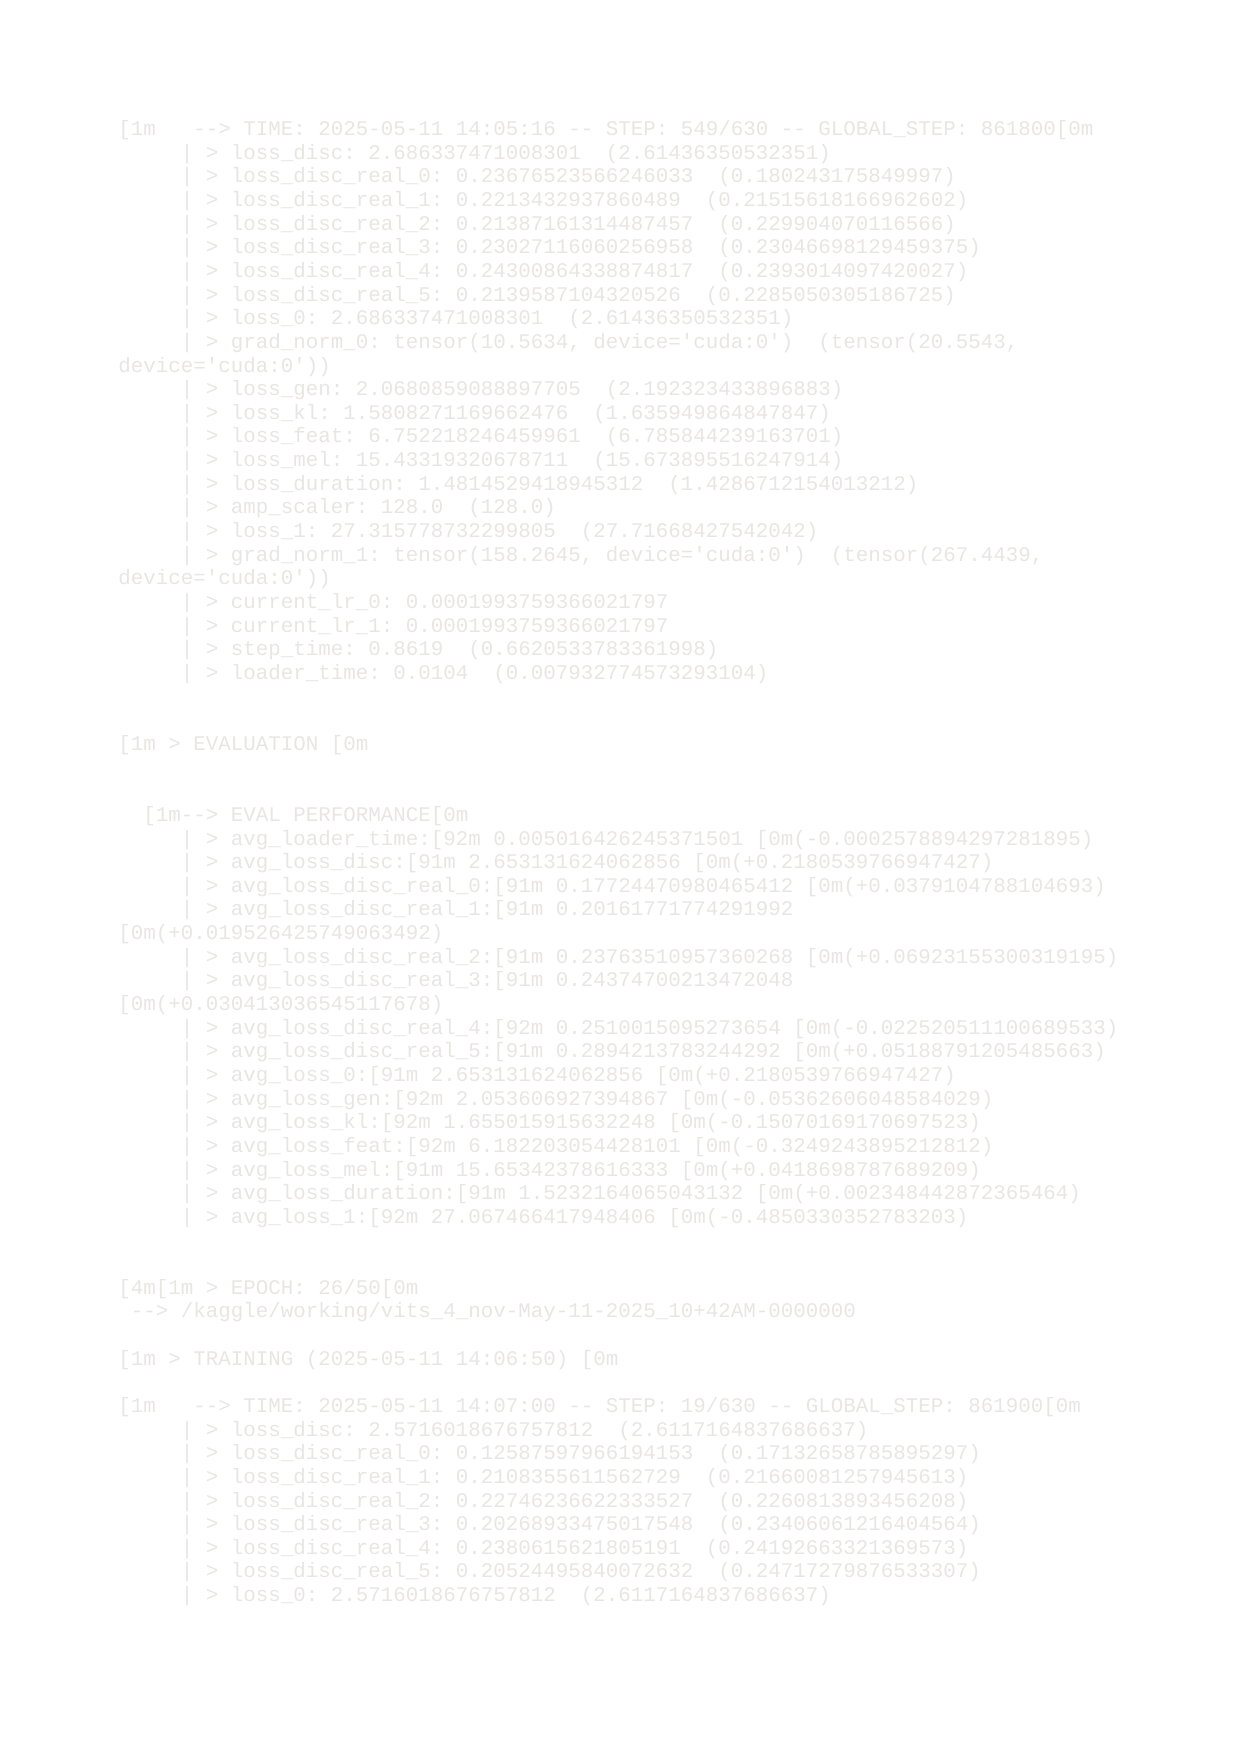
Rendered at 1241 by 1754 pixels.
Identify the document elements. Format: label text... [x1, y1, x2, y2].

text | > avg_loss_disc_real_0:[91m 0.17724470980465412 [0m(+0.0379104788104693) [118, 875, 1122, 898]
text | > avg_loss_1:[92m 27.067466417948406 [0m(-0.4850330352783203) [118, 1206, 1122, 1229]
text | > loss_disc_real_4: 0.2380615621805191 (0.24192663321369573) [118, 1537, 1122, 1561]
text | > loss_1: 27.315778732299805 (27.71668427542042) [118, 520, 1122, 544]
text | > loss_0: 2.686337471008301 (2.61436350532351) [118, 307, 1122, 331]
text | > avg_loss_0:[91m 2.653131624062856 [0m(+0.2180539766947427) [118, 1064, 1122, 1088]
text | > loss_disc_real_2: 0.21387161314487457 (0.229904070116566) [118, 213, 1122, 236]
text | > loss_disc: 2.686337471008301 (2.61436350532351) [118, 142, 1122, 165]
text | > avg_loss_mel:[91m 15.65342378616333 [0m(+0.0418698787689209) [118, 1158, 1122, 1182]
text [4m[1m > EPOCH: 26/50[0m [118, 1277, 1122, 1300]
text | > loss_disc_real_5: 0.2139587104320526 (0.2285050305186725) [118, 284, 1122, 307]
text | > avg_loader_time:[92m 0.005016426245371501 [0m(-0.0002578894297281895) [118, 827, 1122, 851]
text [1m --> TIME: 2025-05-11 14:07:00 -- STEP: 19/630 -- GLOBAL_STEP: 861900[0m [118, 1395, 1122, 1419]
text | > grad_norm_1: tensor(158.2645, device='cuda:0') (tensor(267.4439, device='cuda:0')) [118, 544, 1122, 591]
text | > loss_kl: 1.5808271169662476 (1.635949864847847) [118, 402, 1122, 426]
text | > avg_loss_disc_real_4:[92m 0.2510015095273654 [0m(-0.022520511100689533) [118, 1017, 1122, 1040]
text | > loss_disc_real_0: 0.23676523566246033 (0.180243175849997) [118, 165, 1122, 189]
text | > avg_loss_duration:[91m 1.5232164065043132 [0m(+0.002348442872365464) [118, 1182, 1122, 1206]
text [1m > EVALUATION [0m [118, 733, 1122, 757]
text | > loss_0: 2.5716018676757812 (2.6117164837686637) [118, 1584, 1122, 1608]
text | > grad_norm_0: tensor(10.5634, device='cuda:0') (tensor(20.5543, device='cuda:0')) [118, 331, 1122, 378]
text | > avg_loss_gen:[92m 2.053606927394867 [0m(-0.05362606048584029) [118, 1088, 1122, 1111]
text | > loader_time: 0.0104 (0.007932774573293104) [118, 662, 1122, 686]
text | > loss_disc_real_5: 0.20524495840072632 (0.24717279876533307) [118, 1561, 1122, 1584]
text | > avg_loss_kl:[92m 1.655015915632248 [0m(-0.15070169170697523) [118, 1111, 1122, 1135]
text | > avg_loss_disc_real_2:[91m 0.23763510957360268 [0m(+0.06923155300319195) [118, 946, 1122, 969]
text | > loss_duration: 1.4814529418945312 (1.4286712154013212) [118, 473, 1122, 496]
text | > loss_feat: 6.752218246459961 (6.785844239163701) [118, 426, 1122, 449]
text | > loss_mel: 15.43319320678711 (15.673895516247914) [118, 449, 1122, 473]
text | > loss_disc_real_1: 0.2108355611562729 (0.21660081257945613) [118, 1466, 1122, 1489]
text [1m--> EVAL PERFORMANCE[0m [118, 804, 1122, 827]
text | > loss_disc_real_4: 0.24300864338874817 (0.2393014097420027) [118, 260, 1122, 284]
text | > loss_disc_real_2: 0.22746236622333527 (0.2260813893456208) [118, 1489, 1122, 1513]
text | > avg_loss_disc:[91m 2.653131624062856 [0m(+0.2180539766947427) [118, 851, 1122, 875]
text [1m > TRAINING (2025-05-11 14:06:50) [0m [118, 1348, 1122, 1371]
text | > loss_disc_real_1: 0.2213432937860489 (0.21515618166962602) [118, 189, 1122, 213]
text | > loss_gen: 2.0680859088897705 (2.192323433896883) [118, 378, 1122, 402]
text --> /kaggle/working/vits_4_nov-May-11-2025_10+42AM-0000000 [118, 1300, 1122, 1324]
text | > avg_loss_disc_real_5:[91m 0.2894213783244292 [0m(+0.05188791205485663) [118, 1040, 1122, 1064]
text | > loss_disc_real_3: 0.23027116060256958 (0.23046698129459375) [118, 236, 1122, 260]
text | > avg_loss_feat:[92m 6.182203054428101 [0m(-0.3249243895212812) [118, 1135, 1122, 1158]
text | > step_time: 0.8619 (0.6620533783361998) [118, 638, 1122, 662]
text [1m --> TIME: 2025-05-11 14:05:16 -- STEP: 549/630 -- GLOBAL_STEP: 861800[0m [118, 118, 1122, 142]
text | > loss_disc_real_0: 0.12587597966194153 (0.17132658785895297) [118, 1442, 1122, 1466]
text | > loss_disc: 2.5716018676757812 (2.6117164837686637) [118, 1419, 1122, 1442]
text | > amp_scaler: 128.0 (128.0) [118, 496, 1122, 520]
text | > avg_loss_disc_real_3:[91m 0.24374700213472048 [0m(+0.030413036545117678) [118, 969, 1122, 1017]
text | > current_lr_1: 0.0001993759366021797 [118, 615, 1122, 638]
text | > current_lr_0: 0.0001993759366021797 [118, 591, 1122, 615]
text | > loss_disc_real_3: 0.20268933475017548 (0.23406061216404564) [118, 1513, 1122, 1537]
text | > avg_loss_disc_real_1:[91m 0.20161771774291992 [0m(+0.019526425749063492) [118, 898, 1122, 946]
